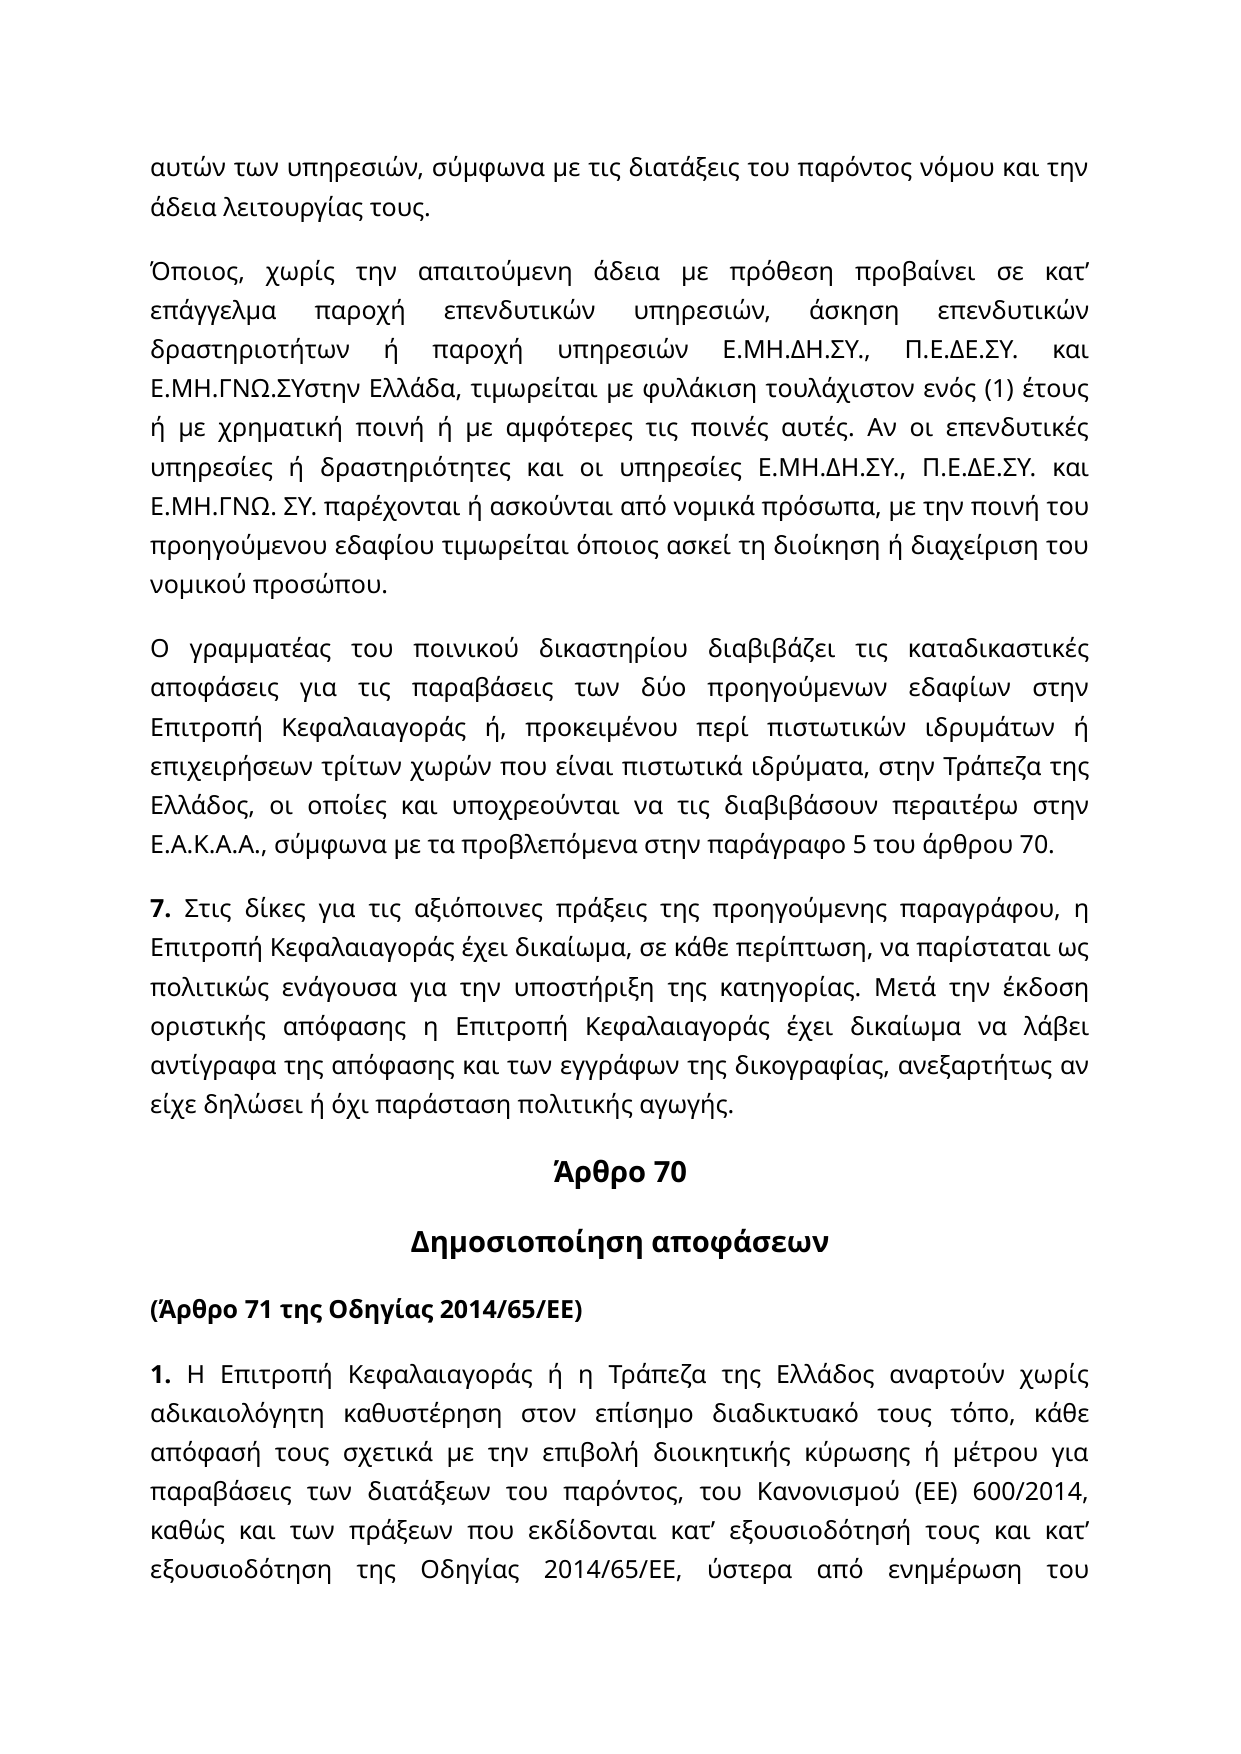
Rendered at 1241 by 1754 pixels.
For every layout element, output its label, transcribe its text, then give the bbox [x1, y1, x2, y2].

text αυτών των υπηρεσιών, σύμφωνα με τις διατάξεις του παρόντος νόμου και την άδεια λειτουργίας τους. [150, 150, 1090, 223]
text 7. Στις δίκες για τις αξιόποινες πράξεις της προηγούμενης παραγράφου, η Επιτροπή Κεφαλαιαγοράς έχει δικαίωμα, σε κάθε περίπτωση, να παρίσταται ως πολιτικώς ενάγουσα για την υποστήριξη της κατηγορίας. Μετά την έκδοση οριστικής απόφασης η Επιτροπή Κεφαλαιαγοράς έχει δικαίωμα να λάβει αντίγραφα της απόφασης και των εγγράφων της δικογραφίας, ανεξαρτήτως αν είχε δηλώσει ή όχι παράσταση πολιτικής αγωγής. [150, 891, 1090, 1121]
text (Άρθρο 71 της Οδηγίας 2014/65/ΕΕ) [150, 1292, 1090, 1326]
text 1. Η Επιτροπή Κεφαλαιαγοράς ή η Τράπεζα της Ελλάδος αναρτούν χωρίς αδικαιολόγητη καθυστέρηση στον επίσημο διαδικτυακό τους τόπο, κάθε απόφασή τους σχετικά με την επιβολή διοικητικής κύρωσης ή μέτρου για παραβάσεις των διατάξεων του παρόντος, του Κανονισμού (ΕΕ) 600/2014, καθώς και των πράξεων που εκδίδονται κατ’ εξουσιοδότησή τους και κατ’ εξουσιοδότηση της Οδηγίας 2014/65/ΕΕ, ύστερα από ενημέρωση του [150, 1356, 1090, 1586]
text Ο γραμματέας του ποινικού δικαστηρίου διαβιβάζει τις καταδικαστικές αποφάσεις για τις παραβάσεις των δύο προηγούμενων εδαφίων στην Επιτροπή Κεφαλαιαγοράς ή, προκειμένου περί πιστωτικών ιδρυμάτων ή επιχειρήσεων τρίτων χωρών που είναι πιστωτικά ιδρύματα, στην Τράπεζα της Ελλάδος, οι οποίες και υποχρεούνται να τις διαβιβάσουν περαιτέρω στην Ε.Α.Κ.Α.Α., σύμφωνα με τα προβλεπόμενα στην παράγραφο 5 του άρθρου 70. [150, 631, 1090, 861]
text Όποιος, χωρίς την απαιτούμενη άδεια με πρόθεση προβαίνει σε κατ’ επάγγελμα παροχή επενδυτικών υπηρεσιών, άσκηση επενδυτικών δραστηριοτήτων ή παροχή υπηρεσιών Ε.ΜΗ.ΔΗ.ΣΥ., Π.Ε.ΔΕ.ΣΥ. και Ε.ΜΗ.ΓΝΩ.ΣΥστην Ελλάδα, τιμωρείται με φυλάκιση τουλάχιστον ενός (1) έτους ή με χρηματική ποινή ή με αμφότερες τις ποινές αυτές. Αν οι επενδυτικές υπηρεσίες ή δραστηριότητες και οι υπηρεσίες Ε.ΜΗ.ΔΗ.ΣΥ., Π.Ε.ΔΕ.ΣΥ. και Ε.ΜΗ.ΓΝΩ. ΣΥ. παρέχονται ή ασκούνται από νομικά πρόσωπα, με την ποινή του προηγούμενου εδαφίου τιμωρείται όποιος ασκεί τη διοίκηση ή διαχείριση του νομικού προσώπου. [150, 253, 1090, 601]
subtitle Άρθρο 70 [150, 1151, 1090, 1191]
subtitle Δημοσιοποίηση αποφάσεων [150, 1221, 1090, 1261]
